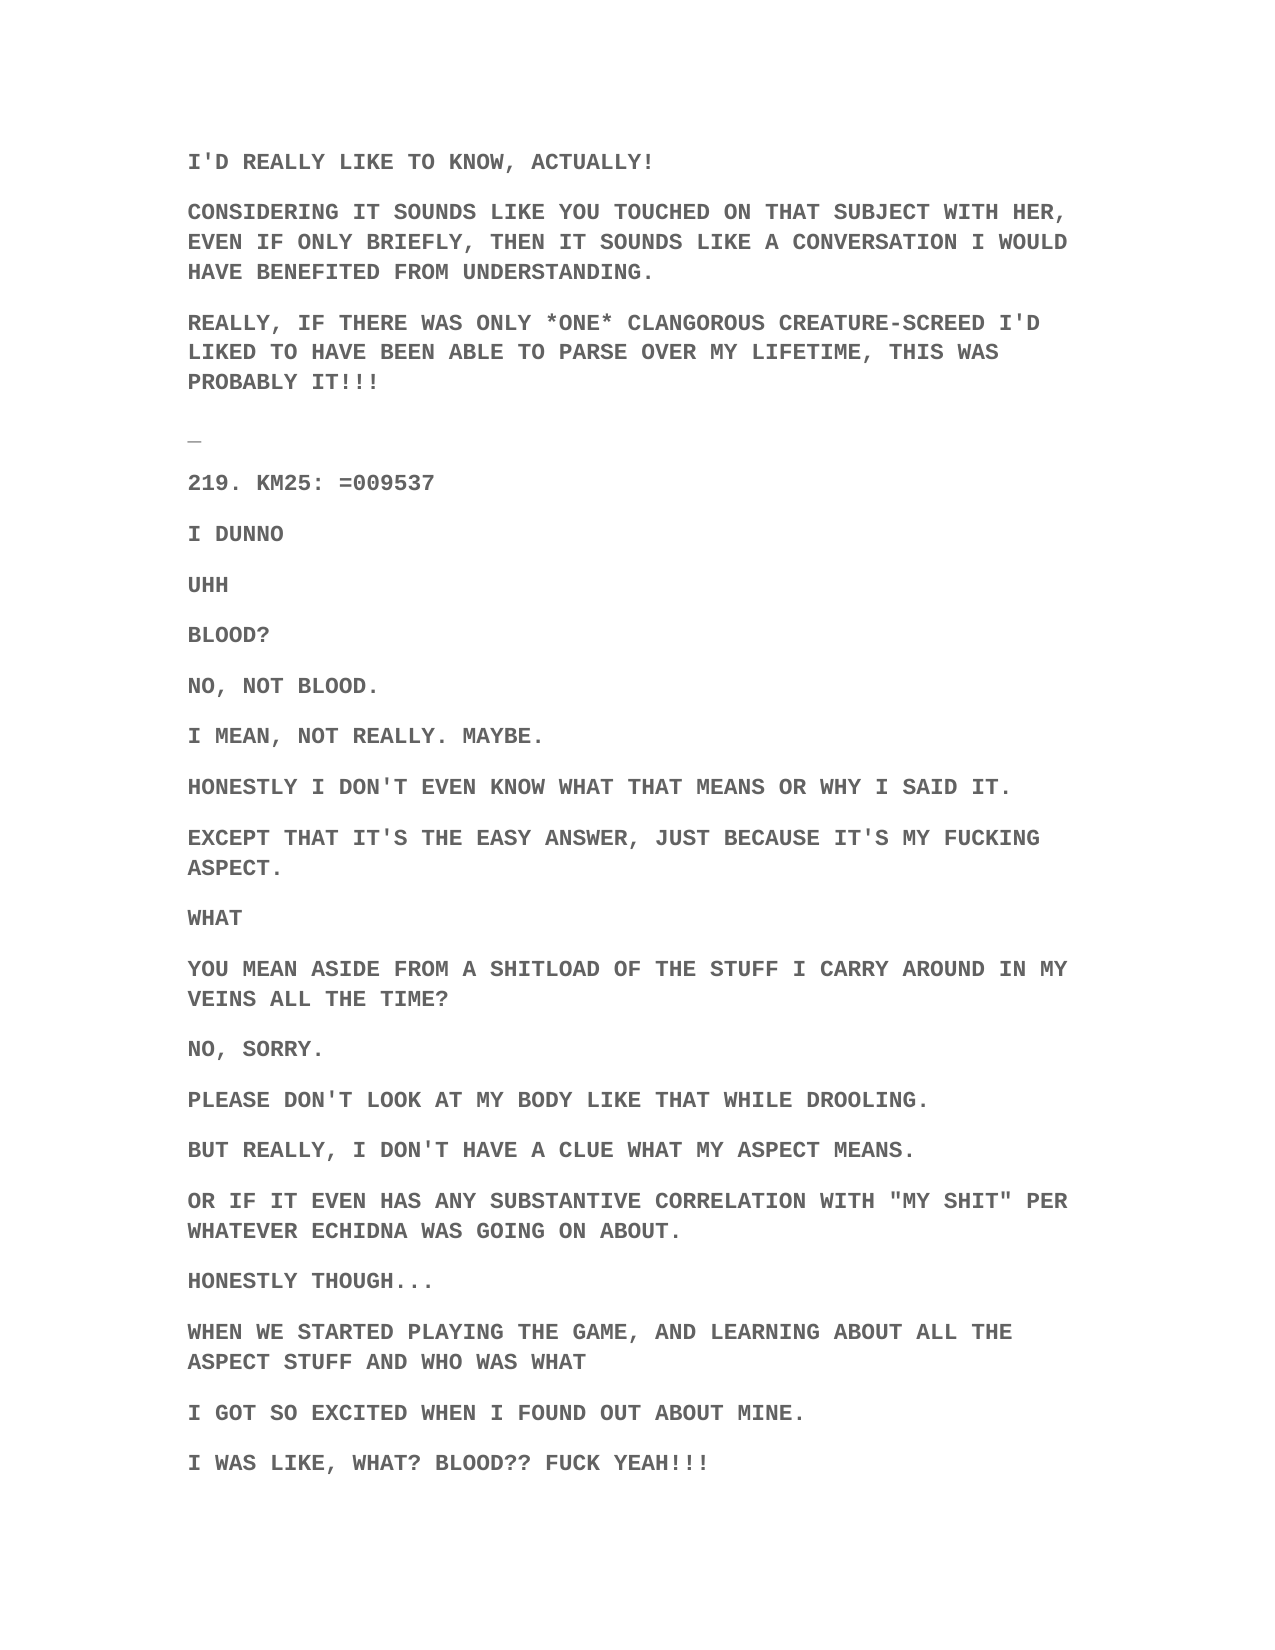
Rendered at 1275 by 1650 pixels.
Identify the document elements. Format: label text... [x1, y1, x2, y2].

text BLOOD? [187, 623, 1087, 649]
text HONESTLY I DON'T EVEN KNOW WHAT THAT MEANS OR WHY I SAID IT. [187, 775, 1087, 801]
text HONESTLY THOUGH... [187, 1270, 1087, 1296]
text I'D REALLY LIKE TO KNOW, ACTUALLY! [187, 150, 1087, 176]
text I WAS LIKE, WHAT? BLOOD?? FUCK YEAH!!! [187, 1451, 1087, 1477]
text CONSIDERING IT SOUNDS LIKE YOU TOUCHED ON THAT SUBJECT WITH HER, EVEN IF ONLY BRIEFLY, THEN IT SOUNDS LIKE A CONVERSATION I WOULD HAVE BENEFITED FROM UNDERSTANDING. [187, 201, 1087, 286]
text NO, NOT BLOOD. [187, 674, 1087, 700]
text UHH [187, 573, 1087, 599]
text OR IF IT EVEN HAS ANY SUBSTANTIVE CORRELATION WITH "MY SHIT" PER WHATEVER ECHIDNA WAS GOING ON ABOUT. [187, 1189, 1087, 1245]
text NO, SORRY. [187, 1037, 1087, 1063]
text _ [187, 421, 1087, 447]
text REALLY, IF THERE WAS ONLY *ONE* CLANGOROUS CREATURE-SCREED I'D LIKED TO HAVE BEEN ABLE TO PARSE OVER MY LIFETIME, THIS WAS PROBABLY IT!!! [187, 311, 1087, 396]
text EXCEPT THAT IT'S THE EASY ANSWER, JUST BECAUSE IT'S MY FUCKING ASPECT. [187, 826, 1087, 882]
text YOU MEAN ASIDE FROM A SHITLOAD OF THE STUFF I CARRY AROUND IN MY VEINS ALL THE TIME? [187, 957, 1087, 1013]
text BUT REALLY, I DON'T HAVE A CLUE WHAT MY ASPECT MEANS. [187, 1139, 1087, 1165]
text WHAT [187, 906, 1087, 932]
text PLEASE DON'T LOOK AT MY BODY LIKE THAT WHILE DROOLING. [187, 1088, 1087, 1114]
text I GOT SO EXCITED WHEN I FOUND OUT ABOUT MINE. [187, 1401, 1087, 1427]
text I MEAN, NOT REALLY. MAYBE. [187, 725, 1087, 751]
text WHEN WE STARTED PLAYING THE GAME, AND LEARNING ABOUT ALL THE ASPECT STUFF AND WHO WAS WHAT [187, 1320, 1087, 1376]
text 219. KM25: =009537 [187, 472, 1087, 498]
text I DUNNO [187, 522, 1087, 548]
